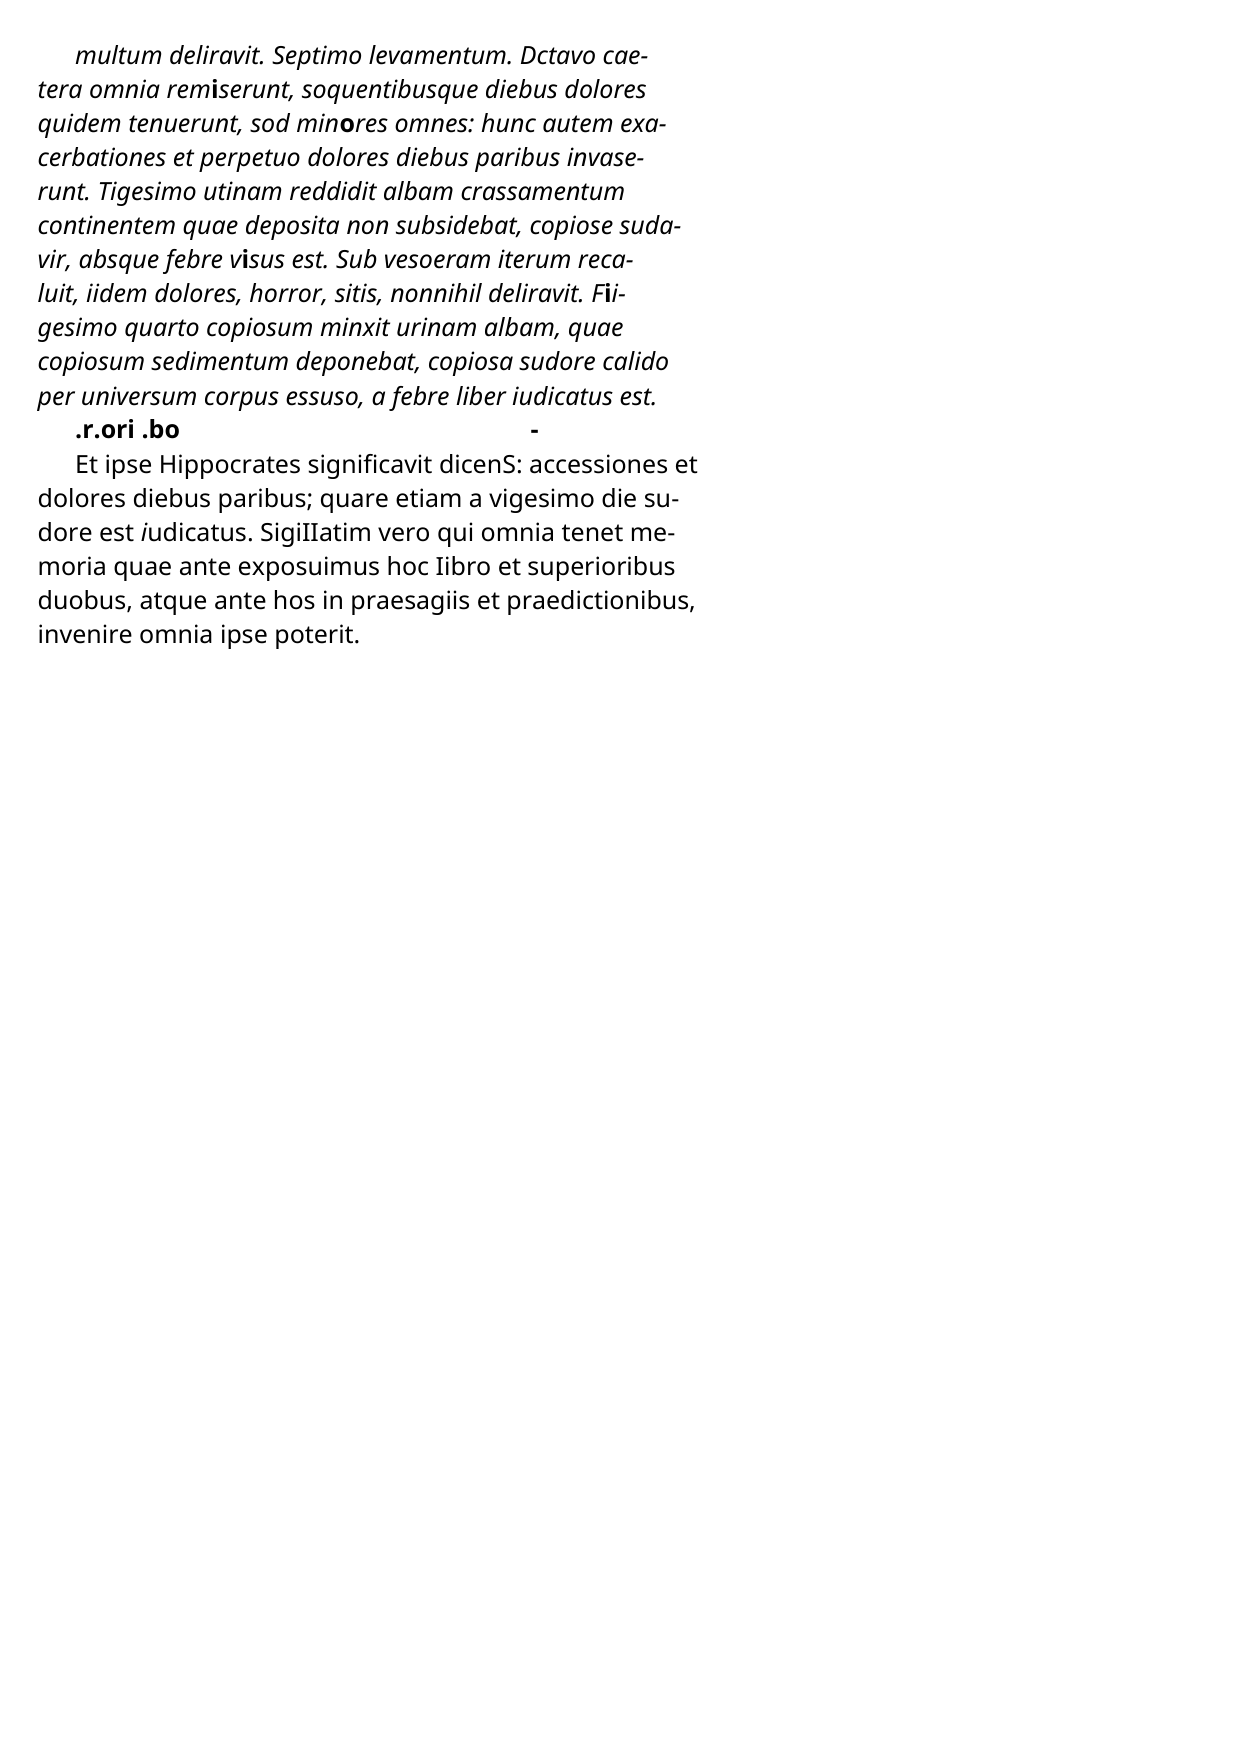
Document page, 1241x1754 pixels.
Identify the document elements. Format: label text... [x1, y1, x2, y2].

text multum deliravit. Septimo levamentum. Dctavo cae- tera omnia remiserunt, soquentibusque diebus dolores quidem tenuerunt, sod minores omnes: hunc autem exa- cerbationes et perpetuo dolores diebus paribus invase- runt. Tigesimo utinam reddidit albam crassamentum continentem quae deposita non subsidebat, copiose suda- vir, absque febre visus est. Sub vesoeram iterum reca- luit, iidem dolores, horror, sitis, nonnihil deliravit. Fii- gesimo quarto copiosum minxit urinam albam, quae copiosum sedimentum deponebat, copiosa sudore calido per universum corpus essuso, a febre liber iudicatus est. [37, 37, 1203, 412]
text Et ipse Hippocrates significavit dicenS: accessiones et dolores diebus paribus; quare etiam a vigesimo die su- dore est iudicatus. SigiIIatim vero qui omnia tenet me- moria quae ante exposuimus hoc Iibro et superioribus duobus, atque ante hos in praesagiis et praedictionibus, invenire omnia ipse poterit. [37, 446, 1203, 651]
subtitle .r.ori .bo - [37, 412, 1203, 446]
